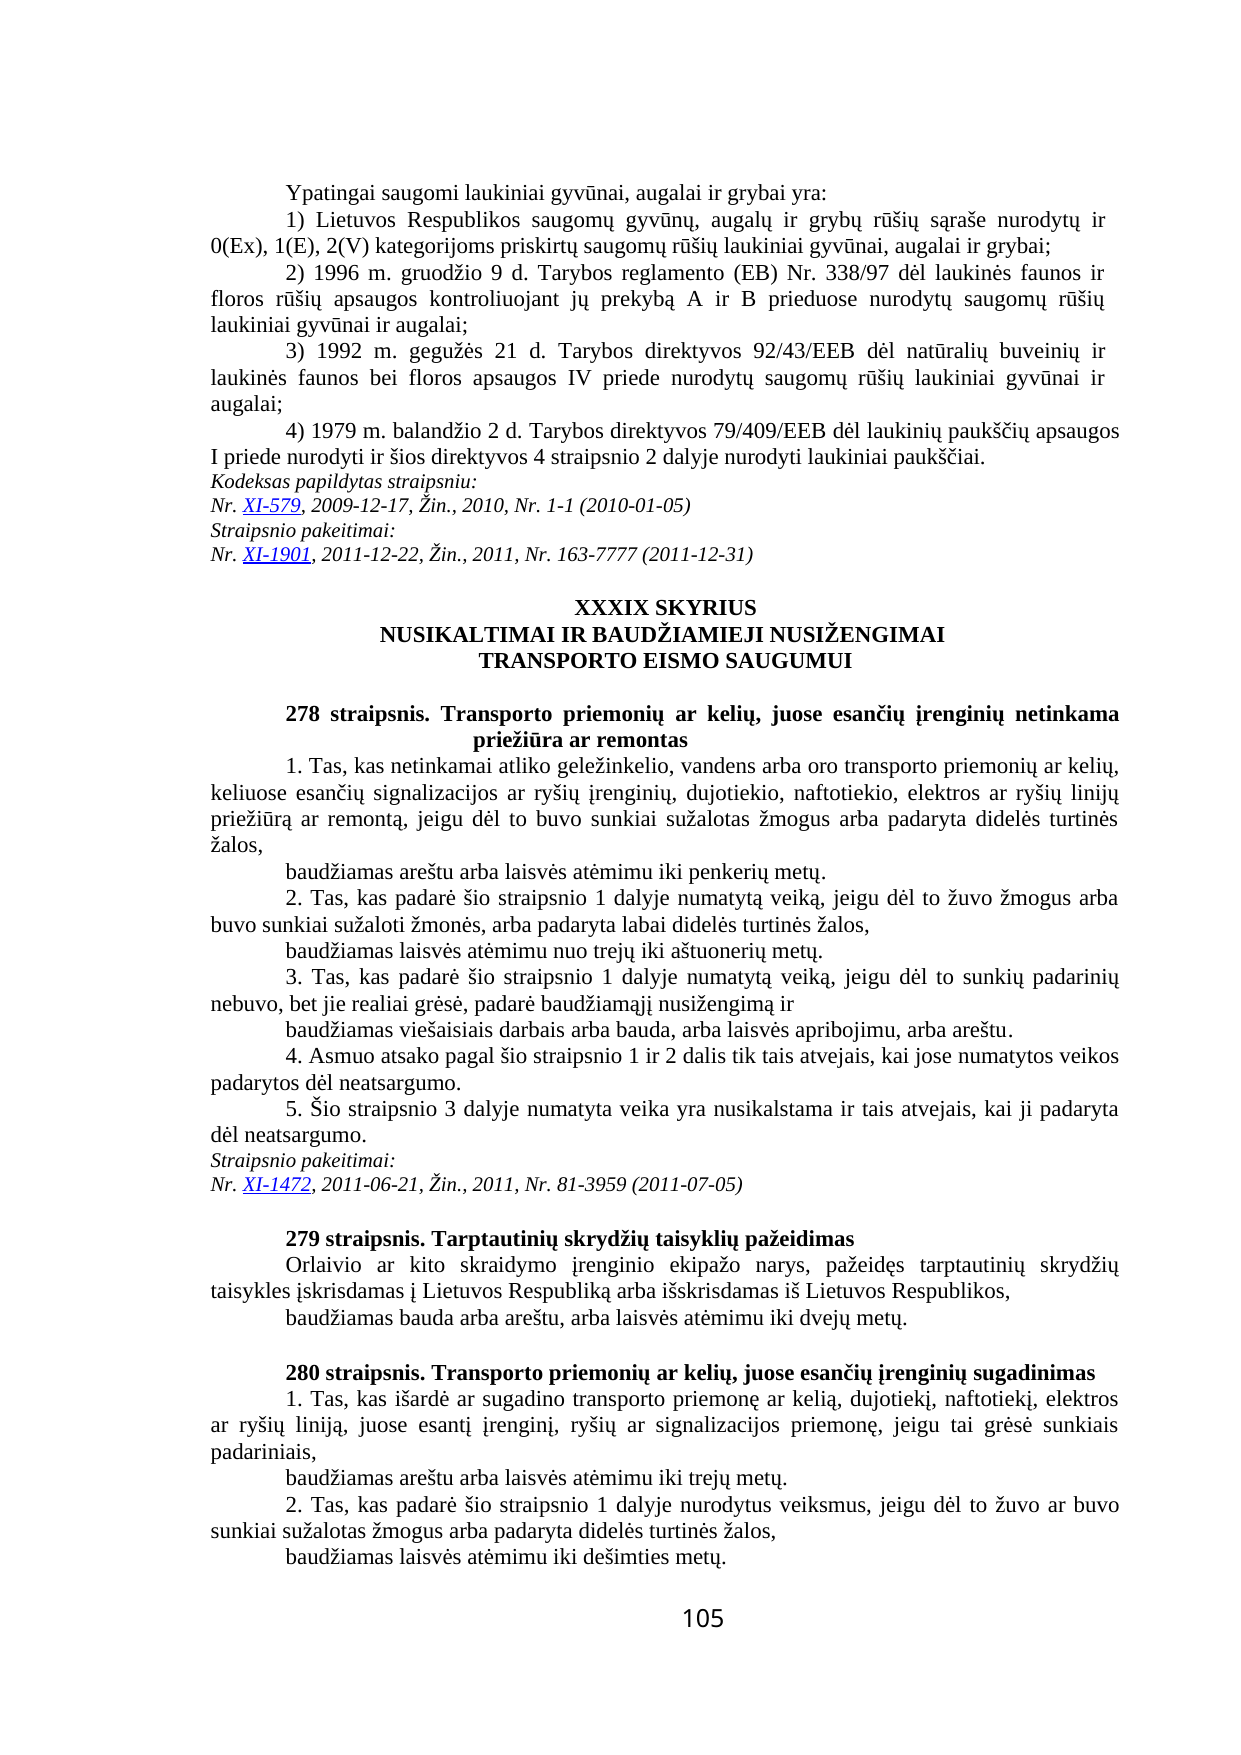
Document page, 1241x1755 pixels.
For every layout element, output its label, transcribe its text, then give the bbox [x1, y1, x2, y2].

text 5. Šio straipsnio 3 dalyje numatyta veika yra nusikalstama ir tais atvejais, kai ji padaryta dėl neatsargumo. [210, 1095, 1120, 1148]
text baudžiamas laisvės atėmimu iki dešimties metų. [210, 1543, 1120, 1570]
text Nr. XI-1901, 2011-12-22, Žin., 2011, Nr. 163-7777 (2011-12-31) [210, 542, 1120, 566]
text Kodeksas papildytas straipsniu: [210, 469, 1120, 493]
text 3. Tas, kas padarė šio straipsnio 1 dalyje numatytą veiką, jeigu dėl to sunkių padarinių nebuvo, bet jie realiai grėsė, padarė baudžiamąjį nusižengimą ir [210, 963, 1120, 1016]
text 2. Tas, kas padarė šio straipsnio 1 dalyje nurodytus veiksmus, jeigu dėl to žuvo ar buvo sunkiai sužalotas žmogus arba padaryta didelės turtinės žalos, [210, 1491, 1120, 1543]
text 4. Asmuo atsako pagal šio straipsnio 1 ir 2 dalis tik tais atvejais, kai jose numatytos veikos padarytos dėl neatsargumo. [210, 1042, 1120, 1095]
text 3) 1992 m. gegužės 21 d. Tarybos direktyvos 92/43/EEB dėl natūralių buveinių ir laukinės faunos bei floros apsaugos IV priede nurodytų saugomų rūšių laukiniai gyvūnai ir augalai; [210, 338, 1106, 417]
text 278 straipsnis. Transporto priemonių ar kelių, juose esančių įrenginių netinkama priežiūra ar remontas [285, 700, 1120, 752]
text baudžiamas bauda arba areštu, arba laisvės atėmimu iki dvejų metų. [210, 1304, 1120, 1330]
text NUSIKALTIMAI IR BAUDŽIAMIEJI NUSIŽENGIMAI TRANSPORTO EISMO SAUGUMUI [210, 621, 1120, 673]
text 2) 1996 m. gruodžio 9 d. Tarybos reglamento (EB) Nr. 338/97 dėl laukinės faunos ir floros rūšių apsaugos kontroliuojant jų prekybą A ir B prieduose nurodytų saugomų rūšių laukiniai gyvūnai ir augalai; [210, 258, 1106, 338]
text 279 straipsnis. Tarptautinių skrydžių taisyklių pažeidimas [210, 1225, 1120, 1251]
text 4) 1979 m. balandžio 2 d. Tarybos direktyvos 79/409/EEB dėl laukinių paukščių apsaugos I priede nurodyti ir šios direktyvos 4 straipsnio 2 dalyje nurodyti laukiniai paukščiai. [210, 417, 1120, 469]
text baudžiamas laisvės atėmimu nuo trejų iki aštuonerių metų. [210, 937, 1120, 963]
text Straipsnio pakeitimai: [210, 1148, 1120, 1172]
text baudžiamas viešaisiais darbais arba bauda, arba laisvės apribojimu, arba areštu. [210, 1016, 1120, 1042]
text baudžiamas areštu arba laisvės atėmimu iki trejų metų. [210, 1464, 1120, 1491]
text 1) Lietuvos Respublikos saugomų gyvūnų, augalų ir grybų rūšių sąraše nurodytų ir 0(Ex), 1(E), 2(V) kategorijoms priskirtų saugomų rūšių laukiniai gyvūnai, augalai ir grybai; [210, 206, 1106, 258]
text baudžiamas areštu arba laisvės atėmimu iki penkerių metų. [210, 858, 1120, 884]
text 2. Tas, kas padarė šio straipsnio 1 dalyje numatytą veiką, jeigu dėl to žuvo žmogus arba buvo sunkiai sužaloti žmonės, arba padaryta labai didelės turtinės žalos, [210, 884, 1120, 937]
text Nr. XI-579, 2009-12-17, Žin., 2010, Nr. 1-1 (2010-01-05) [210, 493, 1120, 517]
text Straipsnio pakeitimai: [210, 517, 1120, 542]
text Orlaivio ar kito skraidymo įrenginio ekipažo narys, pažeidęs tarptautinių skrydžių taisykles įskrisdamas į Lietuvos Respubliką arba išskrisdamas iš Lietuvos Respublikos, [210, 1251, 1120, 1304]
text 1. Tas, kas netinkamai atliko geležinkelio, vandens arba oro transporto priemonių ar kelių, keliuose esančių signalizacijos ar ryšių įrenginių, dujotiekio, naftotiekio, elektros ar ryšių linijų priežiūrą ar remontą, jeigu dėl to buvo sunkiai sužalotas žmogus arba padaryta didelės turtinės žalos, [210, 752, 1120, 858]
text 1. Tas, kas išardė ar sugadino transporto priemonę ar kelią, dujotiekį, naftotiekį, elektros ar ryšių liniją, juose esantį įrenginį, ryšių ar signalizacijos priemonę, jeigu tai grėsė sunkiais padariniais, [210, 1385, 1120, 1464]
text 280 straipsnis. Transporto priemonių ar kelių, juose esančių įrenginių sugadinimas [285, 1359, 1120, 1385]
text XXXIX SKYRIUS [210, 594, 1120, 621]
text Ypatingai saugomi laukiniai gyvūnai, augalai ir grybai yra: [210, 179, 1106, 206]
text Nr. XI-1472, 2011-06-21, Žin., 2011, Nr. 81-3959 (2011-07-05) [210, 1172, 1120, 1196]
